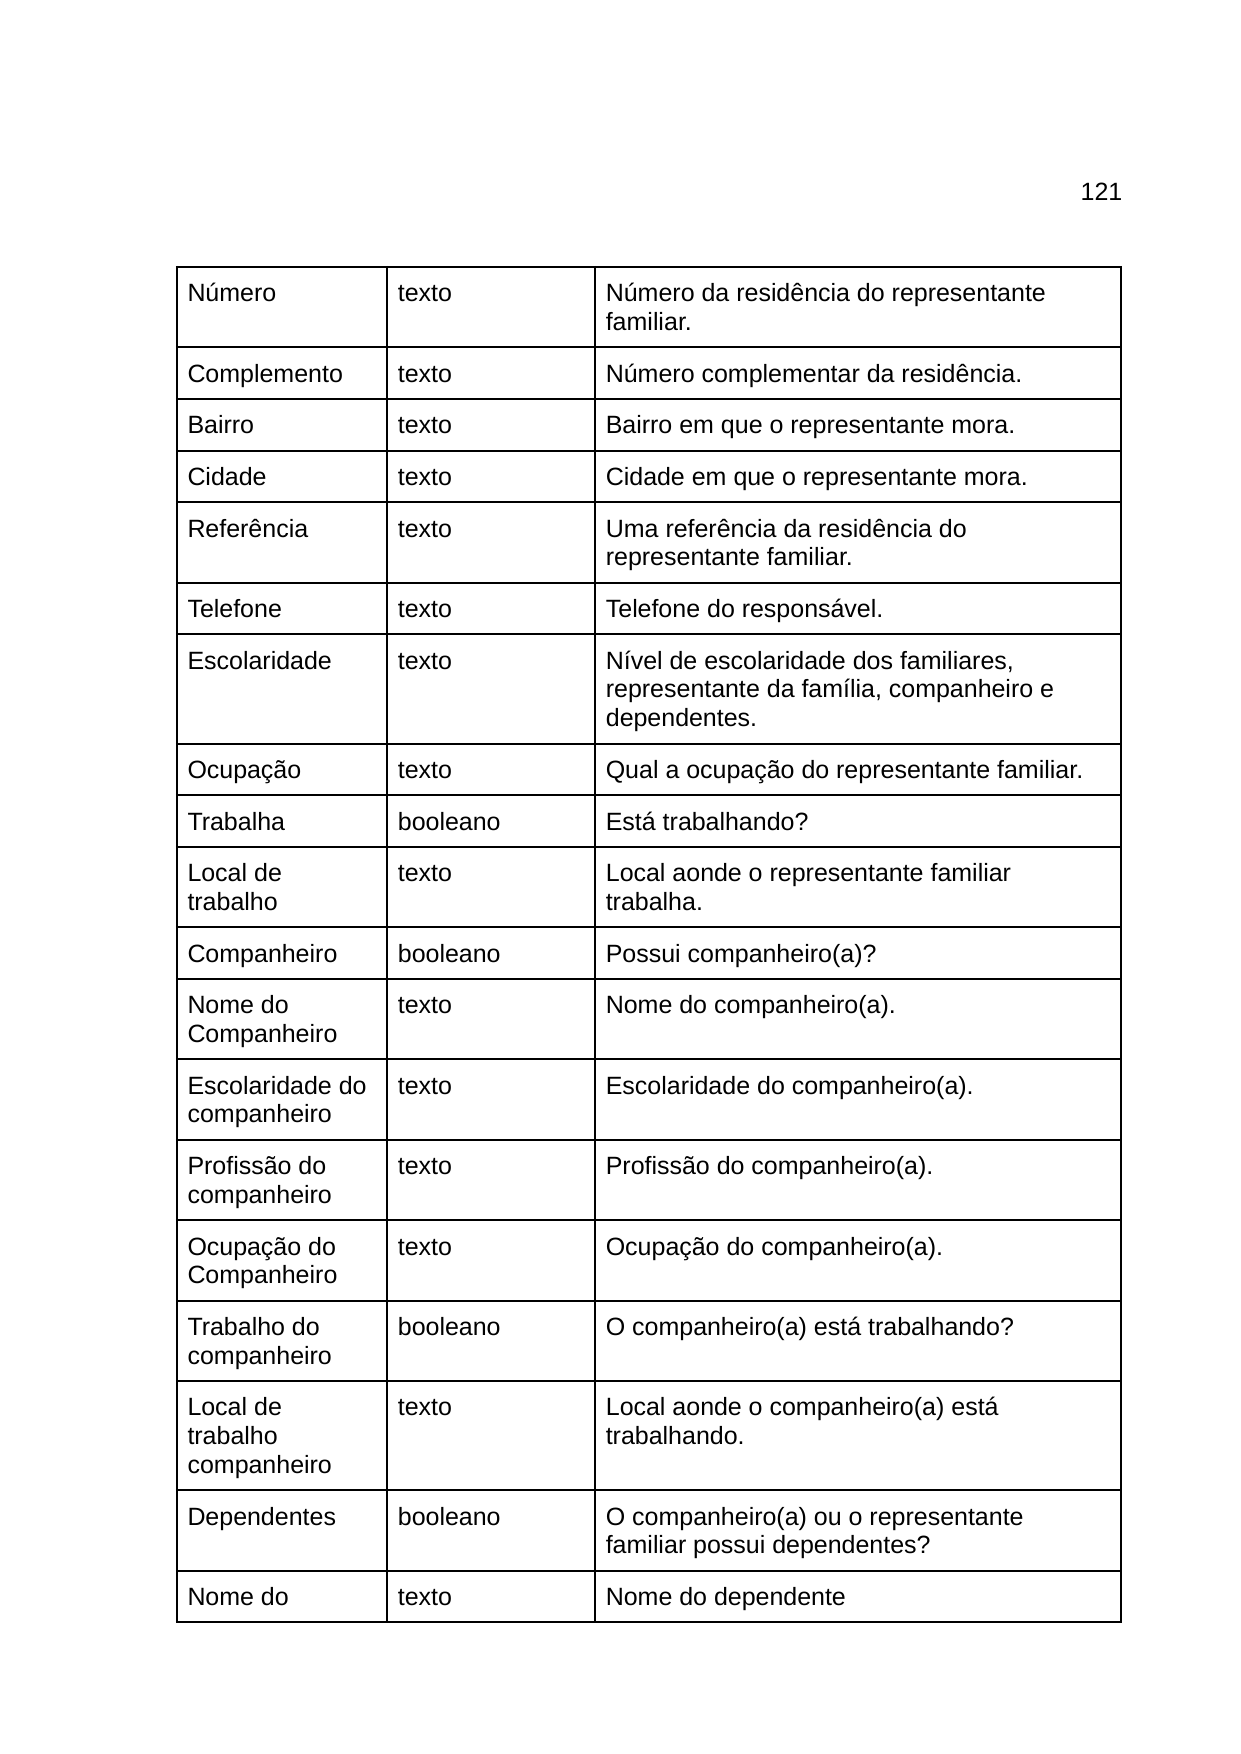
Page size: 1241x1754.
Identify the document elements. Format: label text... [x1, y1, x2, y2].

table_cell Telefone [178, 584, 386, 633]
table_cell Escolaridade do companheiro(a). [596, 1060, 1120, 1139]
table_cell Número complementar da residência. [596, 348, 1120, 398]
table_cell Cidade [178, 452, 386, 501]
table_cell texto [388, 980, 594, 1058]
table_cell Cidade em que o representante mora. [596, 452, 1120, 501]
table_cell Local aonde o representante familiar trabalha. [596, 848, 1120, 926]
table_cell Nome do companheiro(a). [596, 980, 1120, 1058]
table_cell texto [388, 848, 594, 926]
table_cell Companheiro [178, 928, 386, 978]
table_cell texto [388, 452, 594, 501]
table_cell texto [388, 1060, 594, 1139]
table_cell texto [388, 1572, 594, 1621]
table_cell texto [388, 584, 594, 633]
table_cell texto [388, 1141, 594, 1219]
table_cell Local de trabalho companheiro [178, 1382, 386, 1489]
table_cell Ocupação do companheiro(a). [596, 1221, 1120, 1299]
table_cell Profissão do companheiro [178, 1141, 386, 1219]
table_cell Dependentes [178, 1491, 386, 1569]
table_cell Possui companheiro(a)? [596, 928, 1120, 978]
table_cell Número da residência do representante familiar. [596, 268, 1120, 346]
table_cell Profissão do companheiro(a). [596, 1141, 1120, 1219]
table_cell booleano [388, 1302, 594, 1380]
table_cell texto [388, 745, 594, 794]
table_cell Local de trabalho [178, 848, 386, 926]
table_cell Escolaridade do companheiro [178, 1060, 386, 1139]
table_cell Está trabalhando? [596, 796, 1120, 846]
table_cell Ocupação [178, 745, 386, 794]
table_cell texto [388, 348, 594, 398]
table_cell Complemento [178, 348, 386, 398]
table_cell Trabalho do companheiro [178, 1302, 386, 1380]
table_cell texto [388, 400, 594, 449]
table_cell Qual a ocupação do representante familiar. [596, 745, 1120, 794]
table_cell texto [388, 1221, 594, 1299]
table_cell texto [388, 268, 594, 346]
table_cell Trabalha [178, 796, 386, 846]
table_cell O companheiro(a) ou o representante familiar possui dependentes? [596, 1491, 1120, 1569]
table_cell texto [388, 635, 594, 742]
table_cell Bairro [178, 400, 386, 449]
table_cell booleano [388, 796, 594, 846]
table_cell Nome do Companheiro [178, 980, 386, 1058]
table_cell booleano [388, 1491, 594, 1569]
table_cell Nome do [178, 1572, 386, 1621]
table_cell Bairro em que o representante mora. [596, 400, 1120, 449]
table_cell Número [178, 268, 386, 346]
table_cell texto [388, 1382, 594, 1489]
table_cell Uma referência da residência do representante familiar. [596, 503, 1120, 582]
table_cell texto [388, 503, 594, 582]
table_cell Nome do dependente [596, 1572, 1120, 1621]
table_cell Referência [178, 503, 386, 582]
table_cell O companheiro(a) está trabalhando? [596, 1302, 1120, 1380]
table_cell booleano [388, 928, 594, 978]
table_cell Telefone do responsável. [596, 584, 1120, 633]
table_cell Local aonde o companheiro(a) está trabalhando. [596, 1382, 1120, 1489]
table_cell Nível de escolaridade dos familiares, representante da família, companheiro e dependentes. [596, 635, 1120, 742]
table_cell Ocupação do Companheiro [178, 1221, 386, 1299]
table_cell Escolaridade [178, 635, 386, 742]
